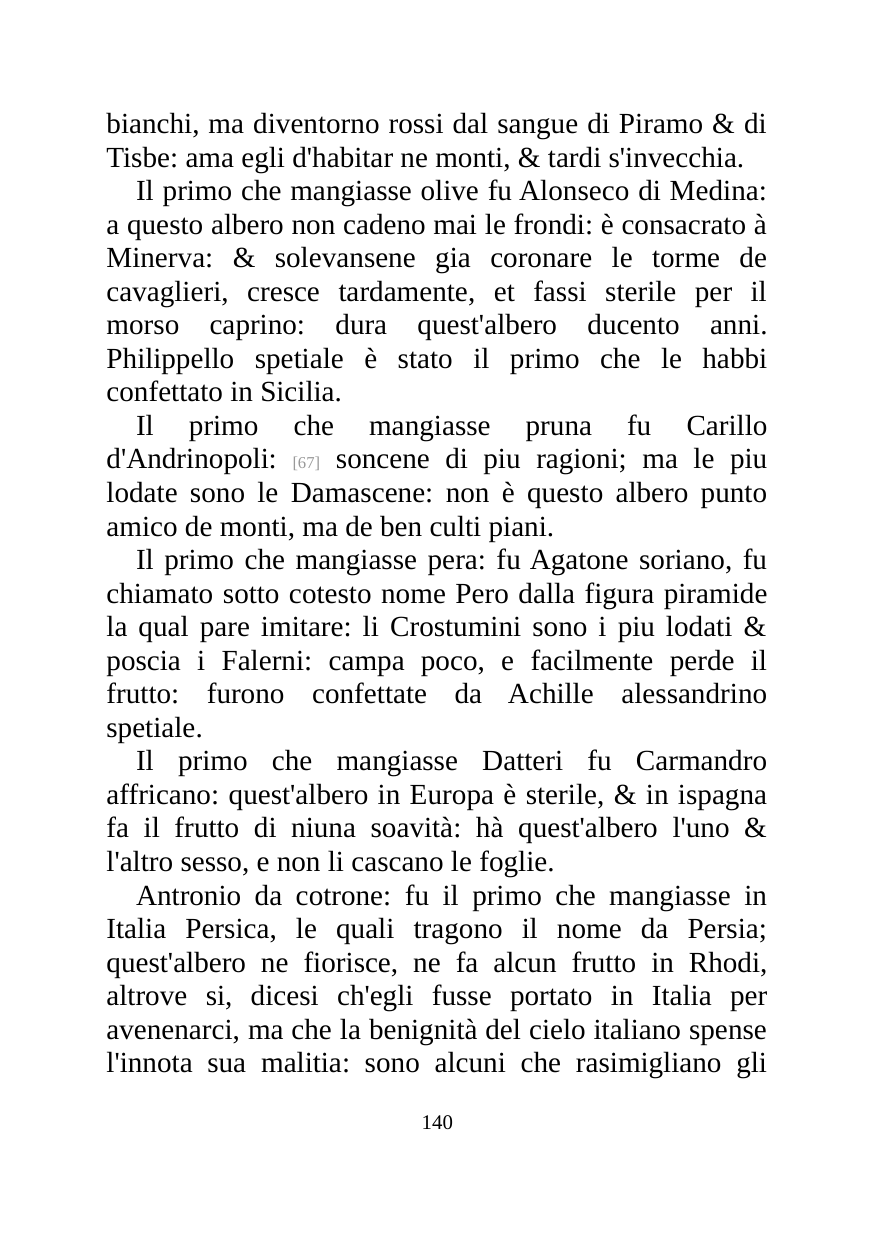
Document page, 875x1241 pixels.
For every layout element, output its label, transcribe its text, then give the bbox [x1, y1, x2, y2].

text Il primo che mangiasse pera: fu Agatone soriano, fu chiamato sotto cotesto nome Pero dalla figura piramide la qual pare imitare: li Crostumini sono i piu lodati & poscia i Falerni: campa poco, e facilmente perde il frutto: furono confettate da Achille alessandrino spetiale. [106, 542, 768, 743]
text bianchi, ma diventorno rossi dal sangue di Piramo & di Tisbe: ama egli d'habitar ne monti, & tardi s'invecchia. [106, 106, 768, 173]
text Antronio da cotrone: fu il primo che mangiasse in Italia Persica, le quali tragono il nome da Persia; quest'albero ne fiorisce, ne fa alcun frutto in Rhodi, altrove si, dicesi ch'egli fusse portato in Italia per avenenarci, ma che la benignità del cielo italiano spense l'innota sua malitia: sono alcuni che rasimigliano gli [106, 878, 768, 1079]
text Il primo che mangiasse pruna fu Carillo d'Andrinopoli: [67] soncene di piu ragioni; ma le piu lodate sono le Damascene: non è questo albero punto amico de monti, ma de ben culti piani. [106, 408, 768, 542]
text Il primo che mangiasse Datteri fu Carmandro affricano: quest'albero in Europa è sterile, & in ispagna fa il frutto di niuna soavità: hà quest'albero l'uno & l'altro sesso, e non li cascano le foglie. [106, 743, 768, 878]
text Il primo che mangiasse olive fu Alonseco di Medina: a questo albero non cadeno mai le frondi: è consacrato à Minerva: & solevansene gia coronare le torme de cavaglieri, cresce tardamente, et fassi sterile per il morso caprino: dura quest'albero ducento anni. Philippello spetiale è stato il primo che le habbi confettato in Sicilia. [106, 173, 768, 408]
